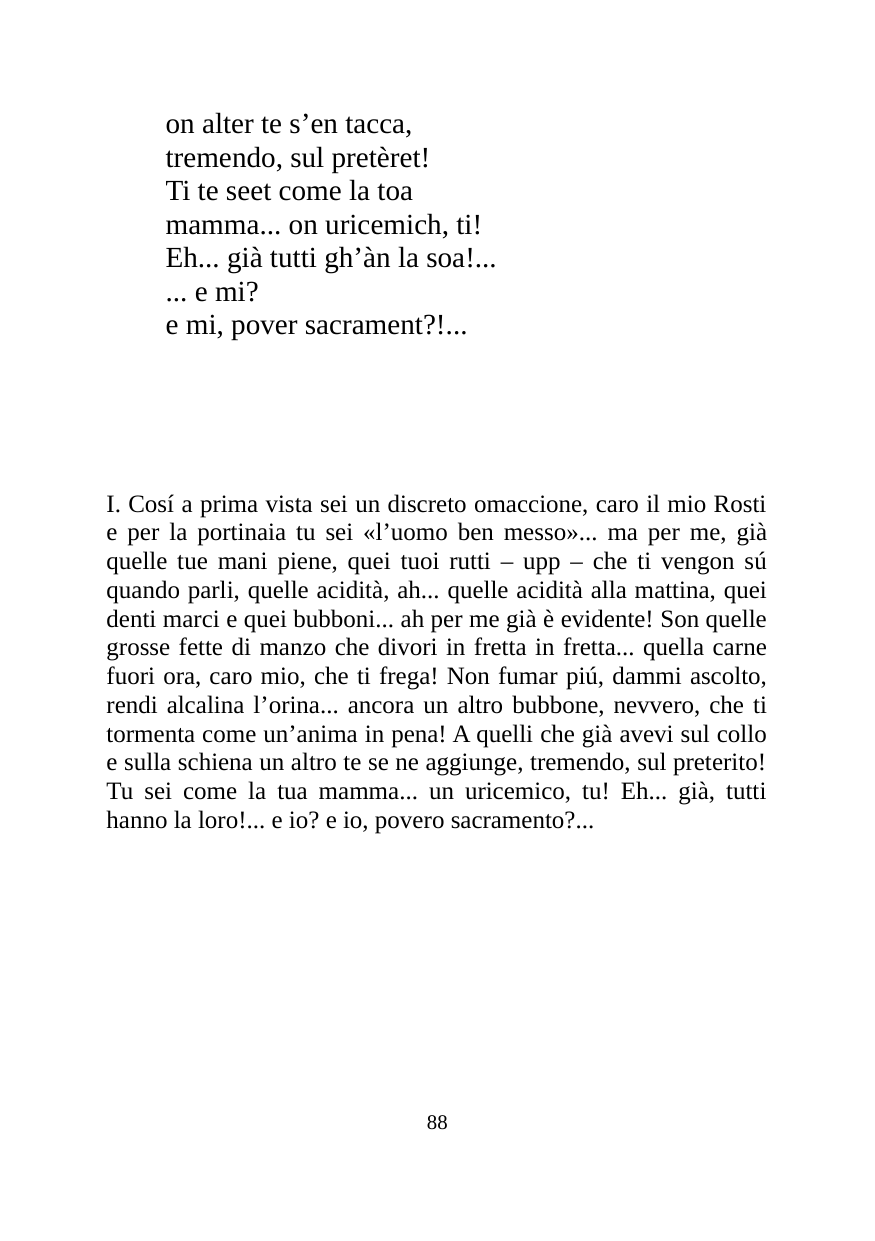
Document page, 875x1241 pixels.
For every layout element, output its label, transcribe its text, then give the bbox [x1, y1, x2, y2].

text on alter te s’en tacca, tremendo, sul pretèret! Ti te seet come la toa mamma... on uricemich, ti! Eh... già tutti gh’àn la soa!... ... e mi? e mi, pover sacrament?!... [165, 106, 768, 341]
text I. Cosí a prima vista sei un discreto omaccione, caro il mio Rosti e per la portinaia tu sei «l’uomo ben messo»... ma per me, già quelle tue mani piene, quei tuoi rutti – upp – che ti vengon sú quando parli, quelle acidità, ah... quelle acidità alla mattina, quei denti marci e quei bubboni... ah per me già è evidente! Son quelle grosse fette di manzo che divori in fretta in fretta... quella carne fuori ora, caro mio, che ti frega! Non fumar piú, dammi ascolto, rendi alcalina l’orina... ancora un altro bubbone, nevvero, che ti tormenta come un’anima in pena! A quelli che già avevi sul collo e sulla schiena un altro te se ne aggiunge, tremendo, sul preterito! Tu sei come la tua mamma... un uricemico, tu! Eh... già, tutti hanno la loro!... e io? e io, povero sacramento?... [106, 489, 768, 834]
